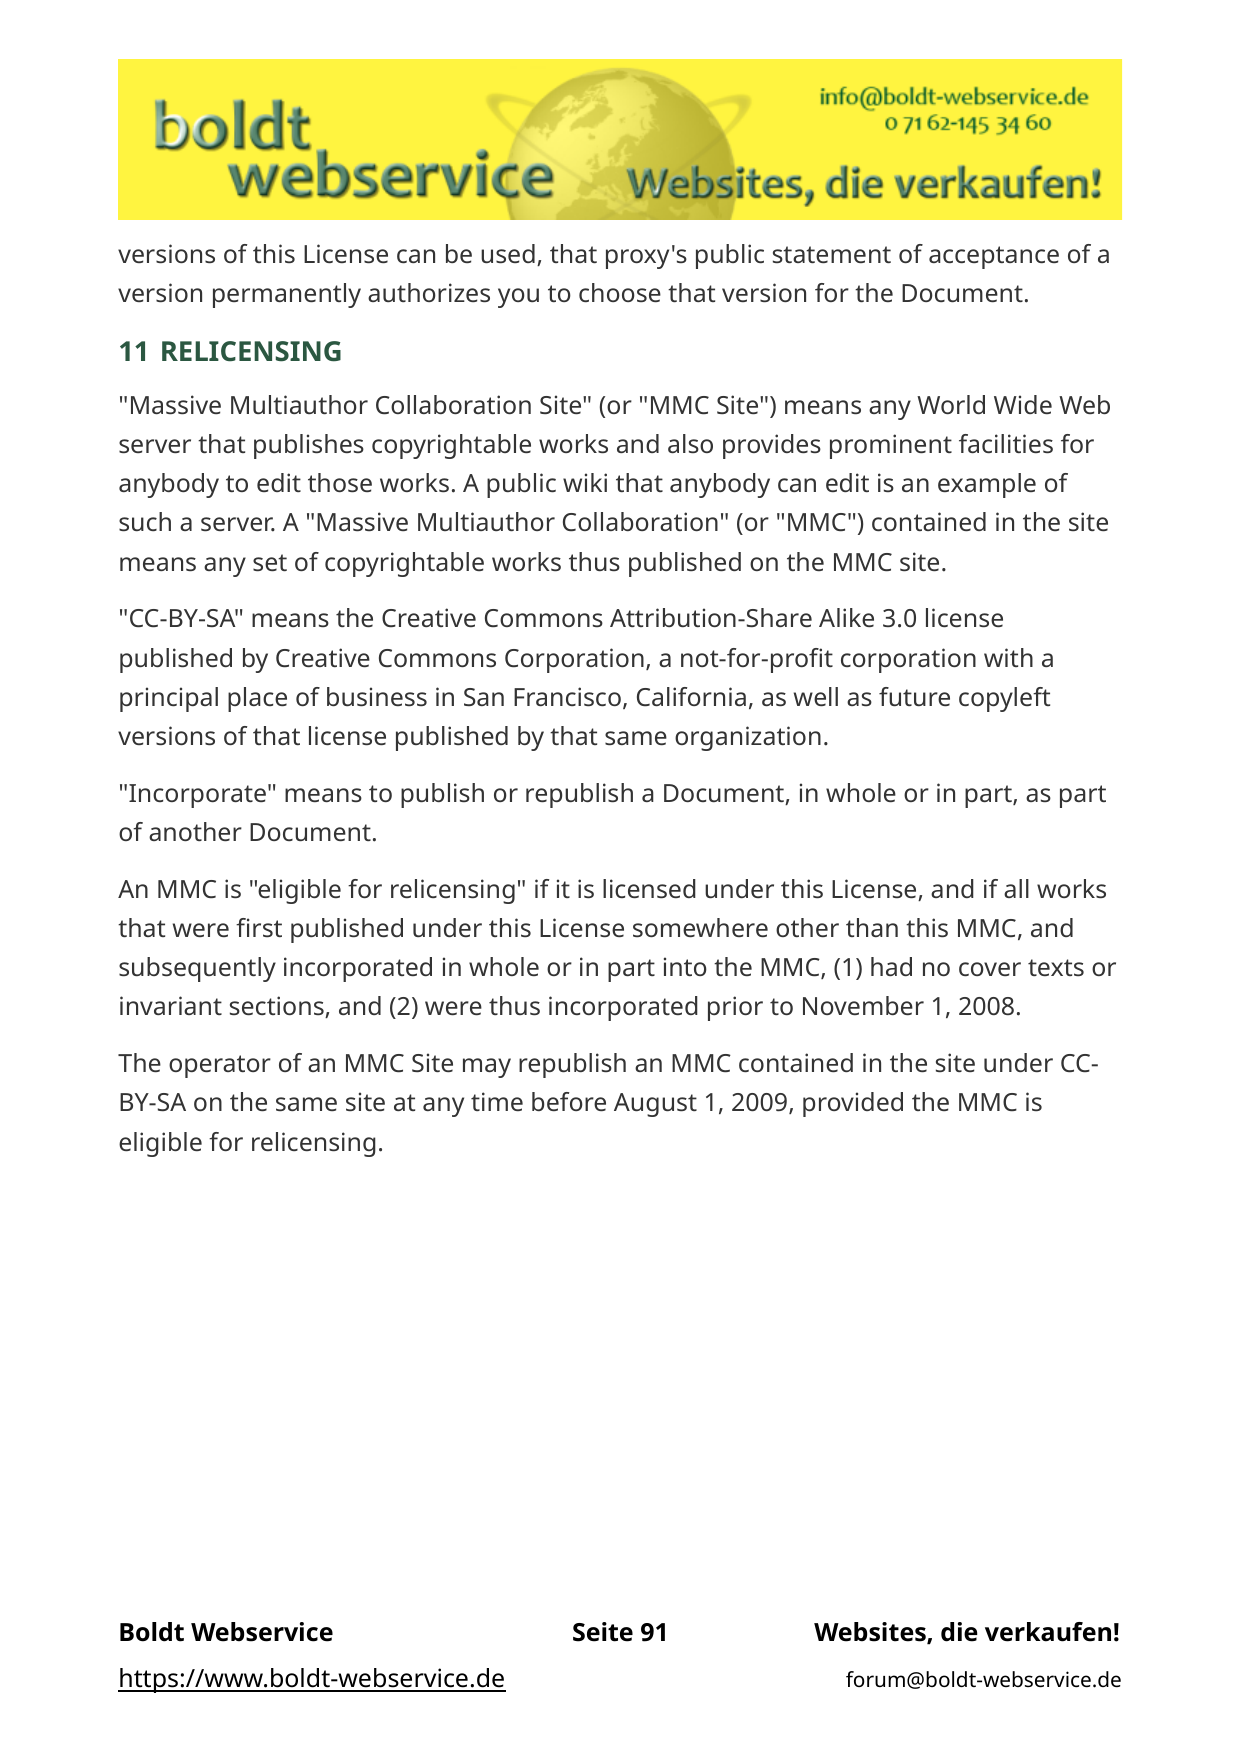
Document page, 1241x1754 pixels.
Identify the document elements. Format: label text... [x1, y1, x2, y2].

text "Incorporate" means to publish or republish a Document, in whole or in part, as part of another Document. [118, 775, 1122, 849]
subtitle RELICENSING [118, 332, 1122, 370]
text An MMC is "eligible for relicensing" if it is licensed under this License, and if all works that were first published under this License somewhere other than this MMC, and subsequently incorporated in whole or in part into the MMC, (1) had no cover texts or invariant sections, and (2) were thus incorporated prior to November 1, 2008. [118, 871, 1122, 1023]
text "CC-BY-SA" means the Creative Commons Attribution-Share Alike 3.0 license published by Creative Commons Corporation, a not-for-profit corporation with a principal place of business in San Francisco, California, as well as future copyleft versions of that license published by that same organization. [118, 601, 1122, 753]
text versions of this License can be used, that proxy's public statement of acceptance of a version permanently authorizes you to choose that version for the Document. [118, 236, 1122, 309]
text "Massive Multiauthor Collaboration Site" (or "MMC Site") means any World Wide Web server that publishes copyrightable works and also provides prominent facilities for anybody to edit those works. A public wiki that anybody can edit is an example of such a server. A "Massive Multiauthor Collaboration" (or "MMC") contained in the site means any set of copyrightable works thus published on the MMC site. [118, 387, 1122, 578]
text The operator of an MMC Site may republish an MMC contained in the site under CC-BY-SA on the same site at any time before August 1, 2009, provided the MMC is eligible for relicensing. [118, 1046, 1122, 1158]
picture [118, 59, 1123, 220]
